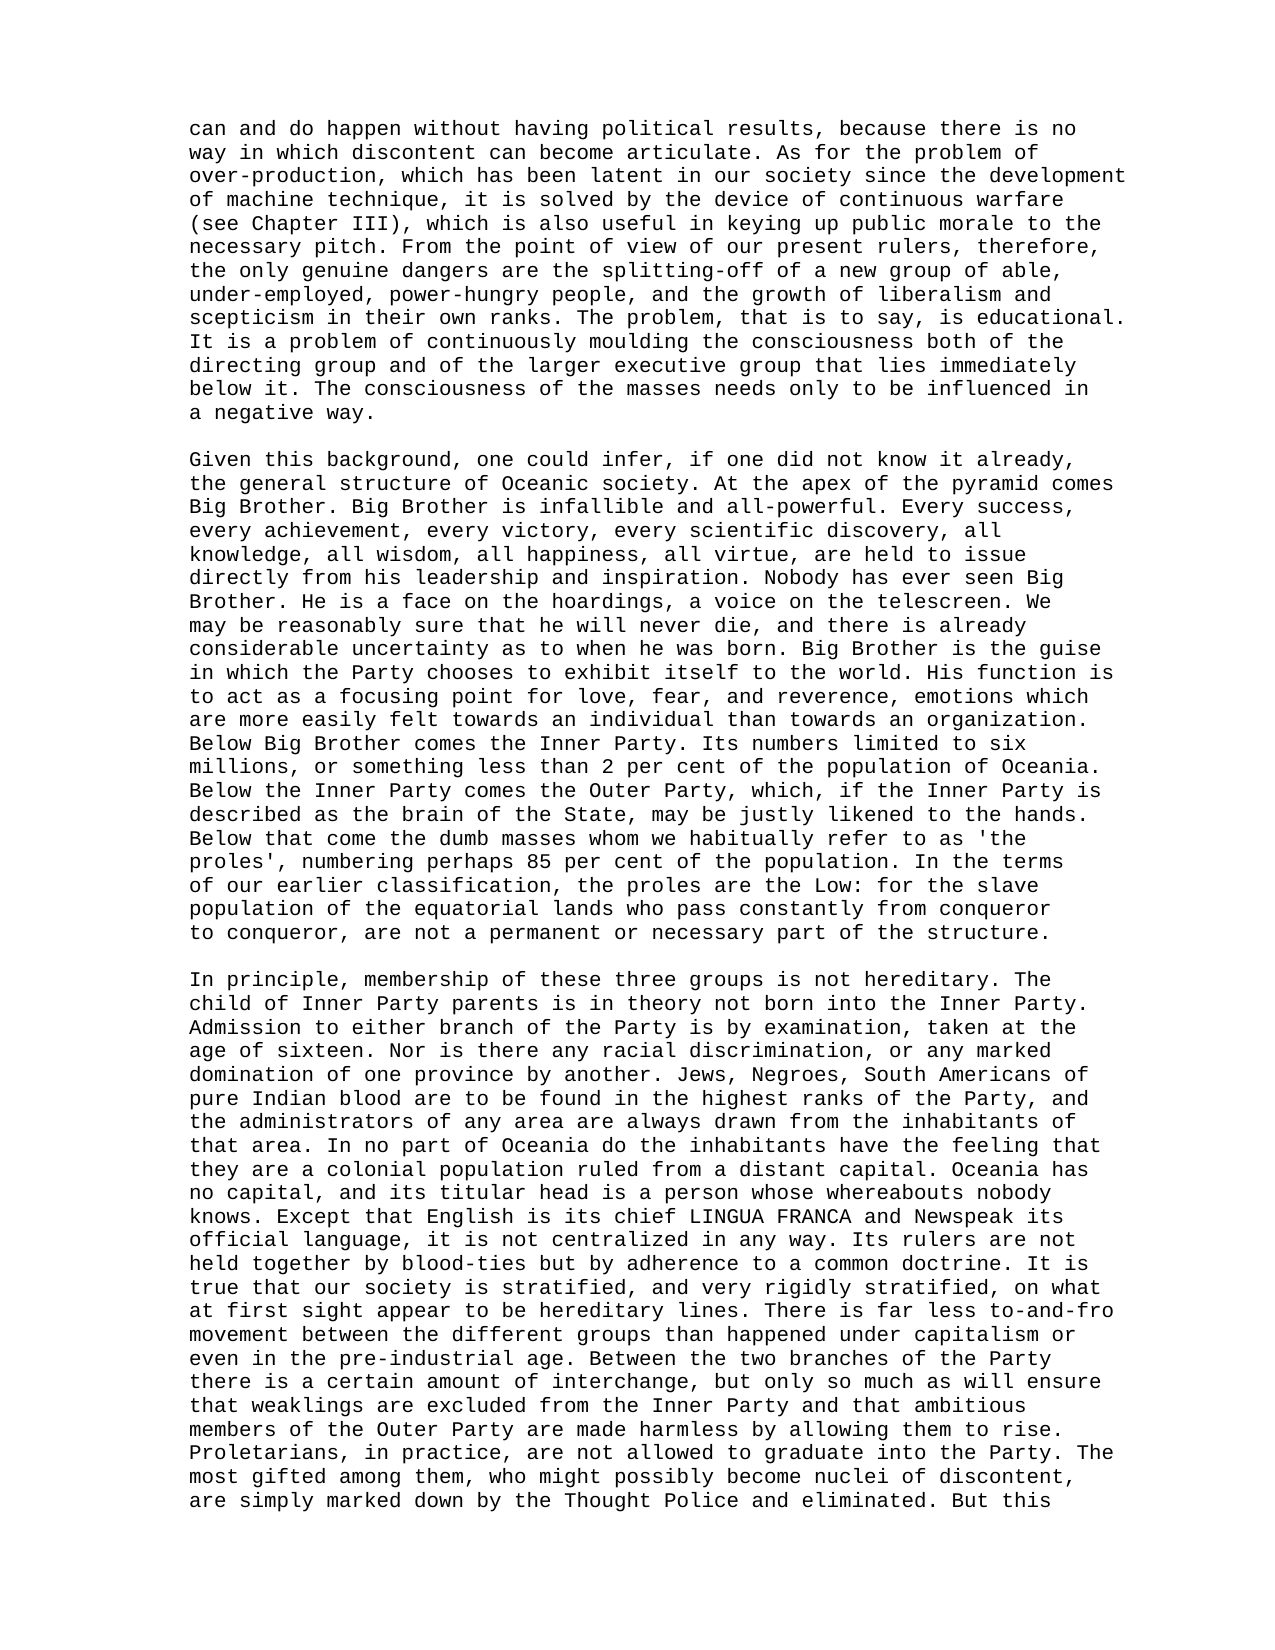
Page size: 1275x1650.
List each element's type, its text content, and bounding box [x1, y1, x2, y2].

text every achievement, every victory, every scientific discovery, all [189, 520, 1185, 544]
text most gifted among them, who might possibly become nuclei of discontent, [189, 1466, 1185, 1489]
text the only genuine dangers are the splitting-off of a new group of able, [189, 260, 1185, 284]
text of our earlier classification, the proles are the Low: for the slave [189, 875, 1185, 898]
text age of sixteen. Nor is there any racial discrimination, or any marked [189, 1040, 1185, 1064]
text (see Chapter III), which is also useful in keying up public morale to the [189, 213, 1185, 236]
text even in the pre-industrial age. Between the two branches of the Party [189, 1348, 1185, 1371]
text knowledge, all wisdom, all happiness, all virtue, are held to issue [189, 544, 1185, 567]
text Below the Inner Party comes the Outer Party, which, if the Inner Party is [189, 780, 1185, 804]
text domination of one province by another. Jews, Negroes, South Americans of [189, 1064, 1185, 1088]
text directly from his leadership and inspiration. Nobody has ever seen Big [189, 567, 1185, 591]
text may be reasonably sure that he will never die, and there is already [189, 615, 1185, 638]
text It is a problem of continuously moulding the consciousness both of the [189, 331, 1185, 354]
text the administrators of any area are always drawn from the inhabitants of [189, 1111, 1185, 1135]
text in which the Party chooses to exhibit itself to the world. His function is [189, 662, 1185, 686]
text population of the equatorial lands who pass constantly from conqueror [189, 898, 1185, 922]
text are simply marked down by the Thought Police and eliminated. But this [189, 1489, 1185, 1513]
text below it. The consciousness of the masses needs only to be influenced in [189, 378, 1185, 402]
text Proletarians, in practice, are not allowed to graduate into the Party. The [189, 1442, 1185, 1466]
text official language, it is not centralized in any way. Its rulers are not [189, 1229, 1185, 1253]
text scepticism in their own ranks. The problem, that is to say, is educational. [189, 307, 1185, 331]
text can and do happen without having political results, because there is no [189, 118, 1185, 142]
text true that our society is stratified, and very rigidly stratified, on what [189, 1277, 1185, 1300]
text to conqueror, are not a permanent or necessary part of the structure. In principle, membership of these three groups is not hereditary. The [189, 922, 1185, 993]
text Brother. He is a face on the hoardings, a voice on the telescreen. We [189, 591, 1185, 615]
text way in which discontent can become articulate. As for the problem of [189, 142, 1185, 165]
text considerable uncertainty as to when he was born. Big Brother is the guise [189, 638, 1185, 662]
text described as the brain of the State, may be justly likened to the hands. [189, 804, 1185, 827]
text to act as a focusing point for love, fear, and reverence, emotions which [189, 686, 1185, 709]
text proles', numbering perhaps 85 per cent of the population. In the terms [189, 851, 1185, 875]
text millions, or something less than 2 per cent of the population of Oceania. [189, 757, 1185, 780]
text members of the Outer Party are made harmless by allowing them to rise. [189, 1419, 1185, 1442]
text at first sight appear to be hereditary lines. There is far less to-and-fro [189, 1300, 1185, 1324]
text knows. Except that English is its chief LINGUA FRANCA and Newspeak its [189, 1206, 1185, 1229]
text of machine technique, it is solved by the device of continuous warfare [189, 189, 1185, 213]
text they are a colonial population ruled from a distant capital. Oceania has [189, 1158, 1185, 1182]
text are more easily felt towards an individual than towards an organization. [189, 709, 1185, 733]
text child of Inner Party parents is in theory not born into the Inner Party. [189, 993, 1185, 1017]
text the general structure of Oceanic society. At the apex of the pyramid comes [189, 473, 1185, 496]
text pure Indian blood are to be found in the highest ranks of the Party, and [189, 1088, 1185, 1111]
text necessary pitch. From the point of view of our present rulers, therefore, [189, 236, 1185, 260]
text held together by blood-ties but by adherence to a common doctrine. It is [189, 1253, 1185, 1277]
text over-production, which has been latent in our society since the development [189, 165, 1185, 189]
text Admission to either branch of the Party is by examination, taken at the [189, 1017, 1185, 1040]
text Big Brother. Big Brother is infallible and all-powerful. Every success, [189, 496, 1185, 520]
text no capital, and its titular head is a person whose whereabouts nobody [189, 1182, 1185, 1206]
text there is a certain amount of interchange, but only so much as will ensure [189, 1371, 1185, 1395]
text Below that come the dumb masses whom we habitually refer to as 'the [189, 827, 1185, 851]
text directing group and of the larger executive group that lies immediately [189, 354, 1185, 378]
text that weaklings are excluded from the Inner Party and that ambitious [189, 1395, 1185, 1419]
text Below Big Brother comes the Inner Party. Its numbers limited to six [189, 733, 1185, 757]
text movement between the different groups than happened under capitalism or [189, 1324, 1185, 1348]
text under-employed, power-hungry people, and the growth of liberalism and [189, 284, 1185, 307]
text that area. In no part of Oceania do the inhabitants have the feeling that [189, 1135, 1185, 1158]
text a negative way. Given this background, one could infer, if one did not know it already, [189, 402, 1185, 473]
